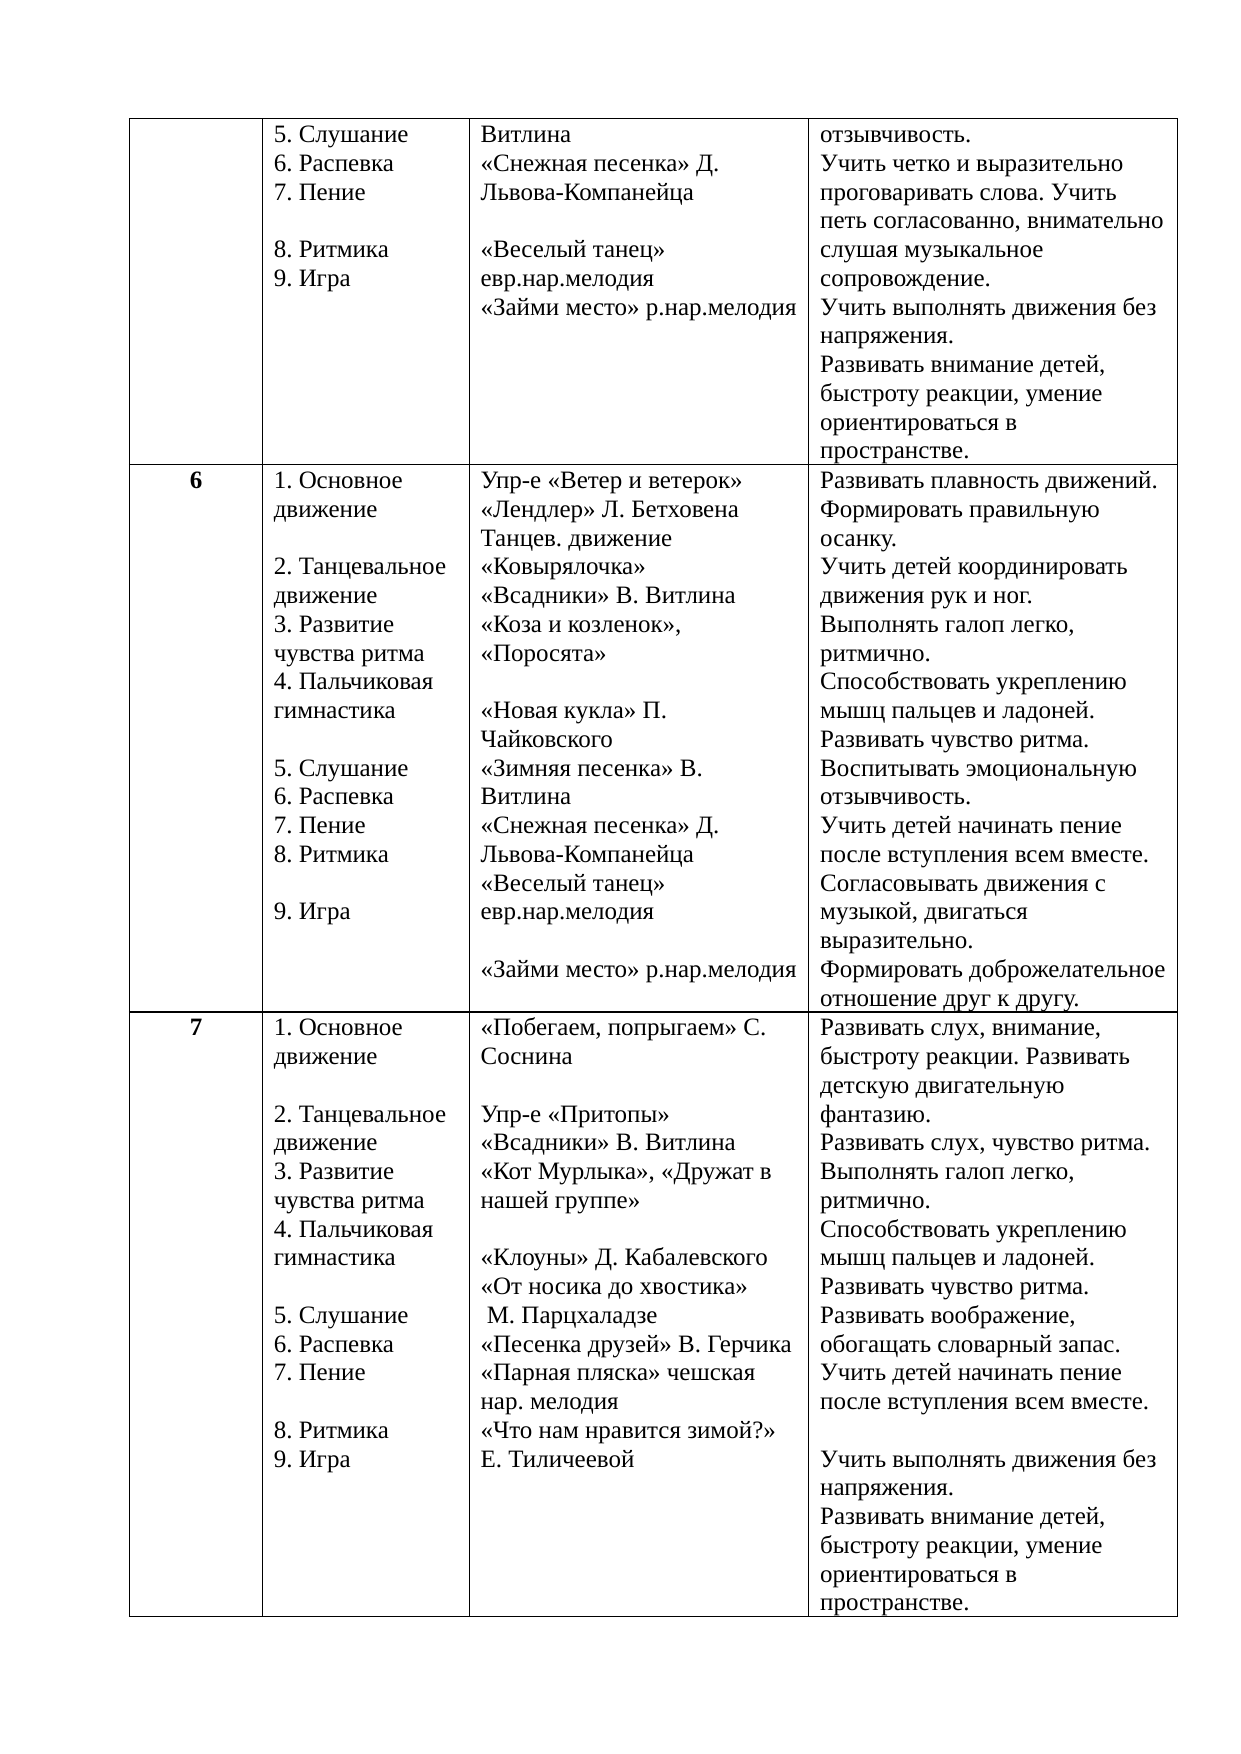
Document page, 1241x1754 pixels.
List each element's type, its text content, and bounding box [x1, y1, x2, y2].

table_cell Развивать слух, внимание, быстроту реакции. Развивать детскую двигательную фантазию. Развивать слух, чувство ритма. Выполнять галоп легко, ритмично. Способствовать укреплению мышц пальцев и ладоней. Развивать чувство ритма. Развивать воображение, обогащать словарный запас. Учить детей начинать пение после вступления всем вместе. Учить выполнять движения без напряжения. Развивать внимание детей, быстроту реакции, умение ориентироваться в пространстве. [809, 1013, 1177, 1616]
table_cell [130, 119, 262, 464]
table_cell Развивать плавность движений. Формировать правильную осанку. Учить детей координировать движения рук и ног. Выполнять галоп легко, ритмично. Способствовать укреплению мышц пальцев и ладоней. Развивать чувство ритма. Воспитывать эмоциональную отзывчивость. Учить детей начинать пение после вступления всем вместе. Согласовывать движения с музыкой, двигаться выразительно. Формировать доброжелательное отношение друг к другу. [809, 465, 1177, 1011]
table_cell 1. Основное движение 2. Танцевальное движение 3. Развитие чувства ритма 4. Пальчиковая гимнастика 5. Слушание 6. Распевка 7. Пение 8. Ритмика 9. Игра [263, 465, 469, 1011]
table_cell 7 [130, 1013, 262, 1616]
table_cell 5. Слушание 6. Распевка 7. Пение 8. Ритмика 9. Игра [263, 119, 469, 464]
table_cell Витлина «Снежная песенка» Д. Львова-Компанейца «Веселый танец» евр.нар.мелодия «Займи место» р.нар.мелодия [470, 119, 808, 464]
table_cell 6 [130, 465, 262, 1011]
table_cell «Побегаем, попрыгаем» С. Соснина Упр-е «Притопы» «Всадники» В. Витлина «Кот Мурлыка», «Дружат в нашей группе» «Клоуны» Д. Кабалевского «От носика до хвостика» М. Парцхаладзе «Песенка друзей» В. Герчика «Парная пляска» чешская нар. мелодия «Что нам нравится зимой?» Е. Тиличеевой [470, 1013, 808, 1616]
table_cell 1. Основное движение 2. Танцевальное движение 3. Развитие чувства ритма 4. Пальчиковая гимнастика 5. Слушание 6. Распевка 7. Пение 8. Ритмика 9. Игра [263, 1013, 469, 1616]
table_cell отзывчивость. Учить четко и выразительно проговаривать слова. Учить петь согласованно, внимательно слушая музыкальное сопровождение. Учить выполнять движения без напряжения. Развивать внимание детей, быстроту реакции, умение ориентироваться в пространстве. [809, 119, 1177, 464]
table_cell Упр-е «Ветер и ветерок» «Лендлер» Л. Бетховена Танцев. движение «Ковырялочка» «Всадники» В. Витлина «Коза и козленок», «Поросята» «Новая кукла» П. Чайковского «Зимняя песенка» В. Витлина «Снежная песенка» Д. Львова-Компанейца «Веселый танец» евр.нар.мелодия «Займи место» р.нар.мелодия [470, 465, 808, 1011]
